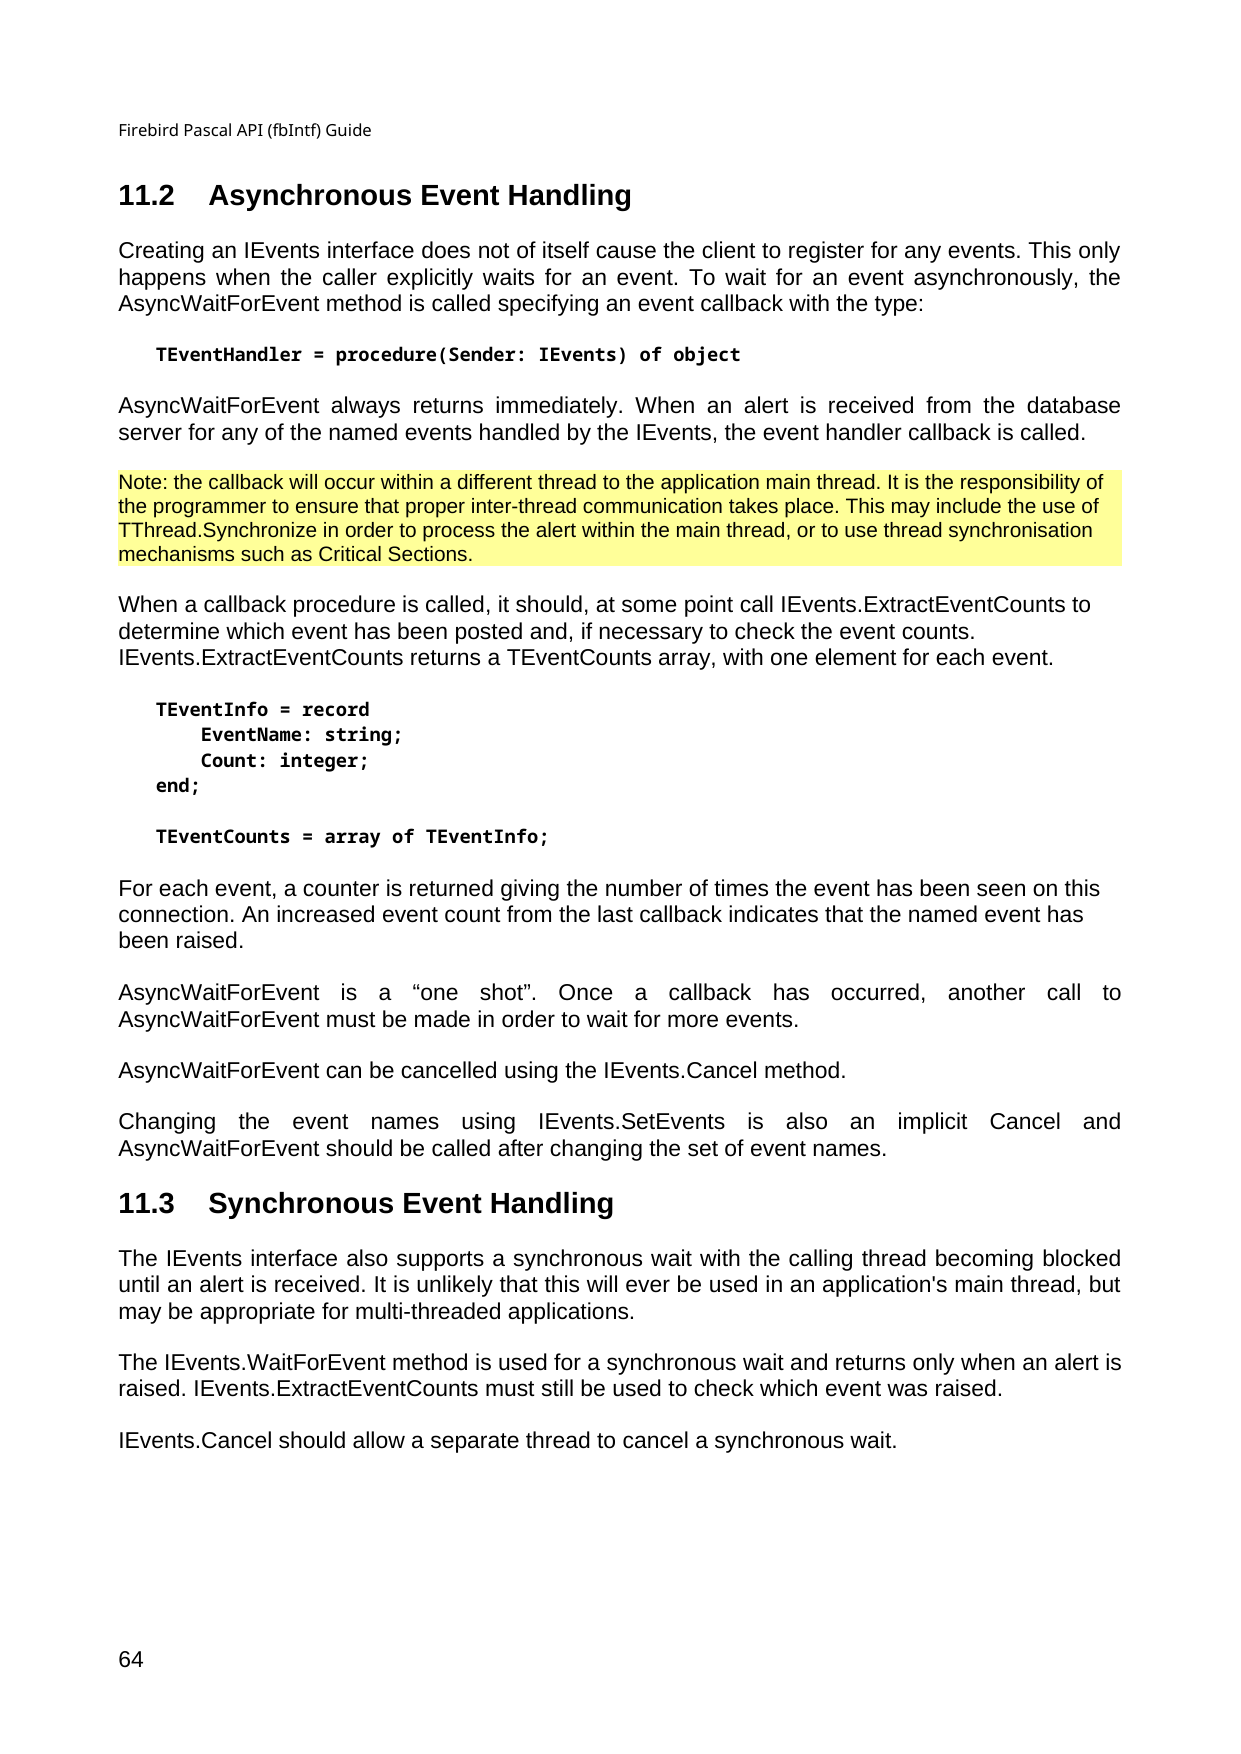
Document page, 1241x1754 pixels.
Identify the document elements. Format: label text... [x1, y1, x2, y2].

subtitle Synchronous Event Handling [118, 1186, 1122, 1219]
text Changing the event names using IEvents.SetEvents is also an implicit Cancel and AsyncWaitForEvent should be called after changing the set of event names. [118, 1108, 1122, 1161]
text TEventInfo = record [156, 696, 1122, 721]
text The IEvents interface also supports a synchronous wait with the calling thread becoming blocked until an alert is received. It is unlikely that this will ever be used in an application's main thread, but may be appropriate for multi-threaded applications. [118, 1245, 1122, 1324]
text AsyncWaitForEvent can be cancelled using the IEvents.Cancel method. [118, 1057, 1122, 1083]
subtitle Asynchronous Event Handling [118, 178, 1122, 212]
text Count: integer; [156, 747, 1122, 772]
text TEventHandler = procedure(Sender: IEvents) of object [156, 341, 1122, 367]
text EventName: string; [156, 721, 1122, 747]
text Creating an IEvents interface does not of itself cause the client to register for any events. This only happens when the caller explicitly waits for an event. To wait for an event asynchronously, the AsyncWaitForEvent method is called specifying an event callback with the type: [118, 237, 1122, 316]
text The IEvents.WaitForEvent method is used for a synchronous wait and returns only when an alert is raised. IEvents.ExtractEventCounts must still be used to check which event was raised. [118, 1349, 1122, 1402]
text TEventCounts = array of TEventInfo; [156, 823, 1122, 849]
text AsyncWaitForEvent always returns immediately. When an alert is received from the database server for any of the named events handled by the IEvents, the event handler callback is called. [118, 392, 1122, 445]
text AsyncWaitForEvent is a “one shot”. Once a callback has occurred, another call to AsyncWaitForEvent must be made in order to wait for more events. [118, 979, 1122, 1032]
text Note: the callback will occur within a different thread to the application main thread. It is the responsibility of the programmer to ensure that proper inter-thread communication takes place. This may include the use of TThread.Synchronize in order to process the alert within the main thread, or to use thread synchronisation mechanisms such as Critical Sections. [118, 470, 1122, 566]
text For each event, a counter is returned giving the number of times the event has been seen on this connection. An increased event count from the last callback indicates that the named event has been raised. [118, 874, 1122, 954]
text IEvents.Cancel should allow a separate thread to cancel a synchronous wait. [118, 1427, 1122, 1453]
text When a callback procedure is called, it should, at some point call IEvents.ExtractEventCounts to determine which event has been posted and, if necessary to check the event counts. IEvents.ExtractEventCounts returns a TEventCounts array, with one element for each event. [118, 591, 1122, 670]
text end; [156, 772, 1122, 798]
